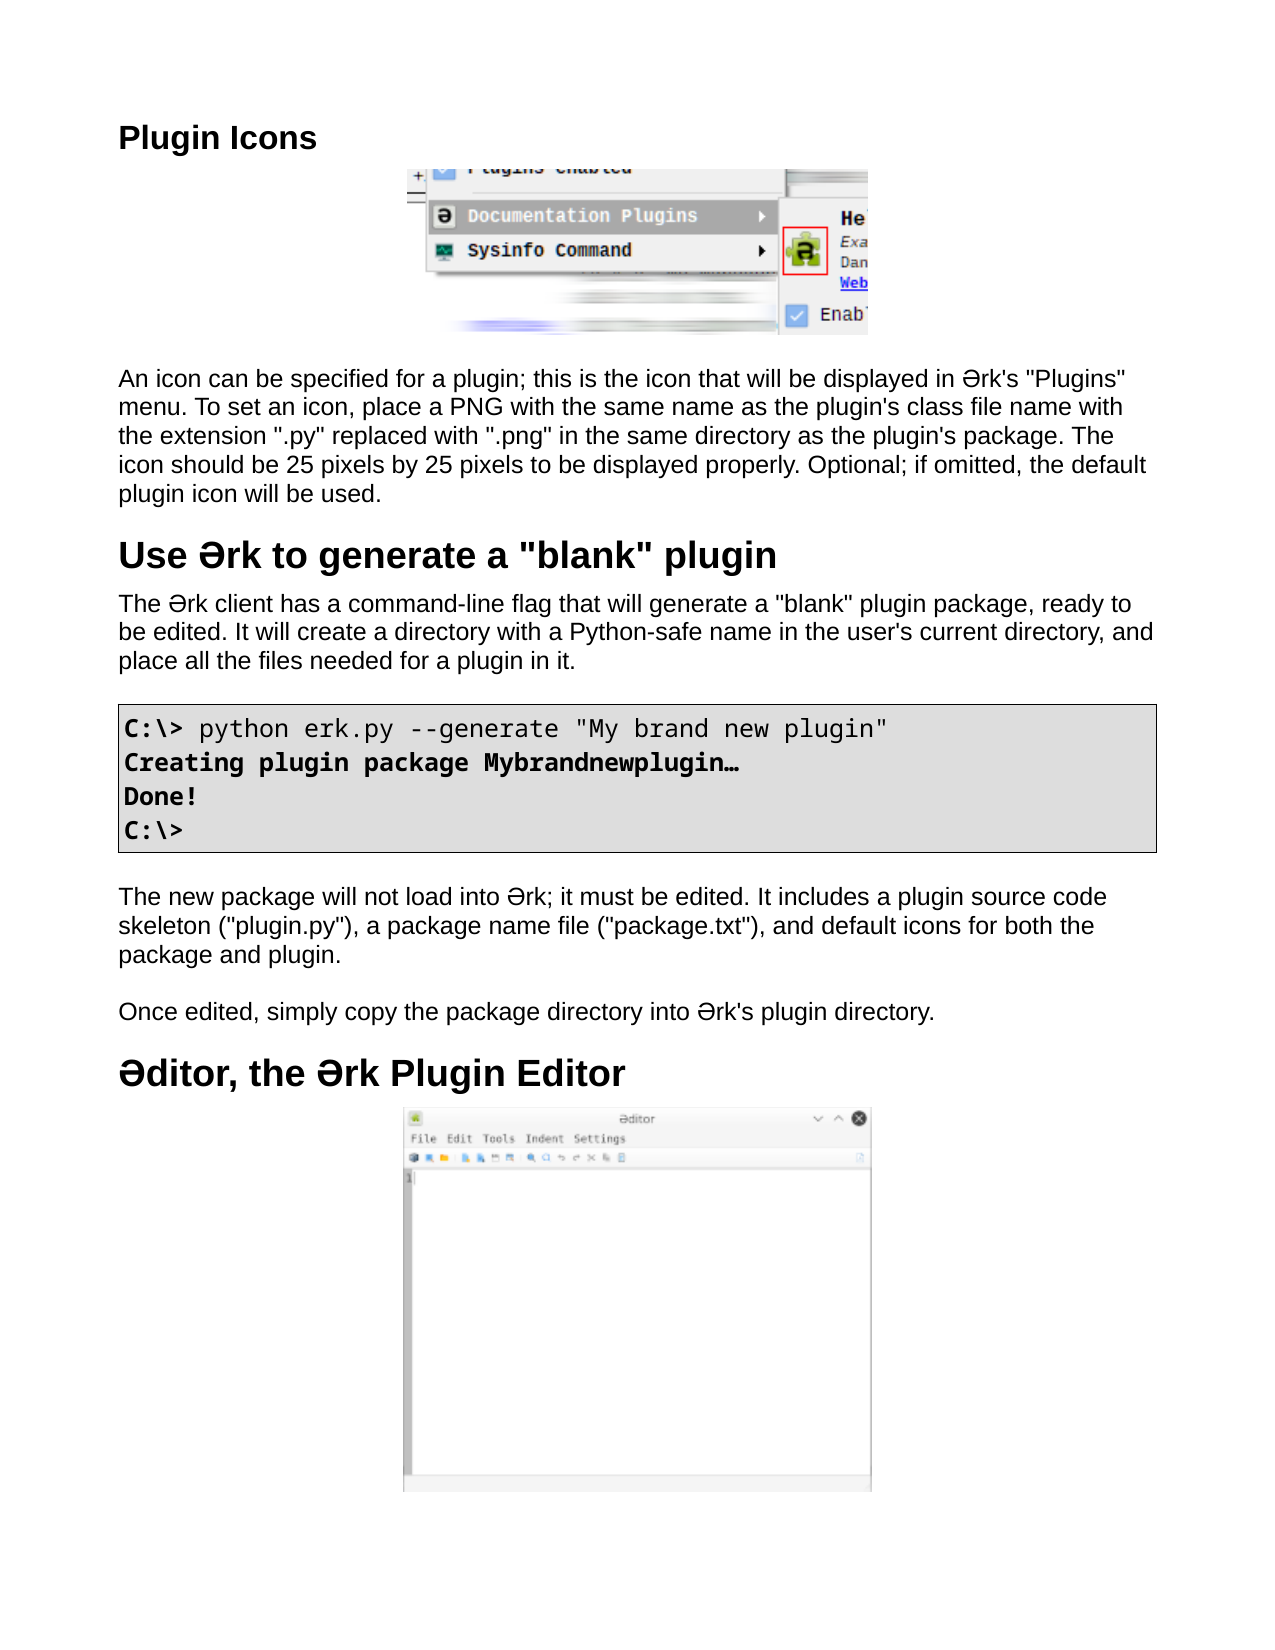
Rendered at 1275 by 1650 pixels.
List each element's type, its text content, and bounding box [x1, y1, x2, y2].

text The Ərk client has a command-line flag that will generate a "blank" plugin package, ready to be edited. It will create a directory with a Python-safe name in the user's current directory, and place all the files needed for a plugin in it. [118, 588, 1157, 675]
subtitle Plugin Icons [118, 118, 1157, 157]
text The new package will not load into Ərk; it must be edited. It includes a plugin source code skeleton ("plugin.py"), a package name file ("package.txt"), and default icons for both the package and plugin. [118, 882, 1157, 968]
text Once edited, simply copy the package directory into Ərk's plugin directory. [118, 997, 1157, 1026]
subtitle Use Ərk to generate a "blank" plugin [118, 532, 1157, 576]
table_header C:\> python erk.py --generate "My brand new plugin" Creating plugin package Mybrandnewplugin… Done! C:\> [119, 705, 1156, 852]
subtitle Əditor, the Ərk Plugin Editor [118, 1051, 1157, 1094]
picture [403, 1107, 872, 1492]
picture [407, 169, 868, 335]
text An icon can be specified for a plugin; this is the icon that will be displayed in Ərk's "Plugins" menu. To set an icon, place a PNG with the same name as the plugin's class file name with the extension ".py" replaced with ".png" in the same directory as the plugin's package. The icon should be 25 pixels by 25 pixels to be displayed properly. Optional; if omitted, the default plugin icon will be used. [118, 364, 1157, 507]
